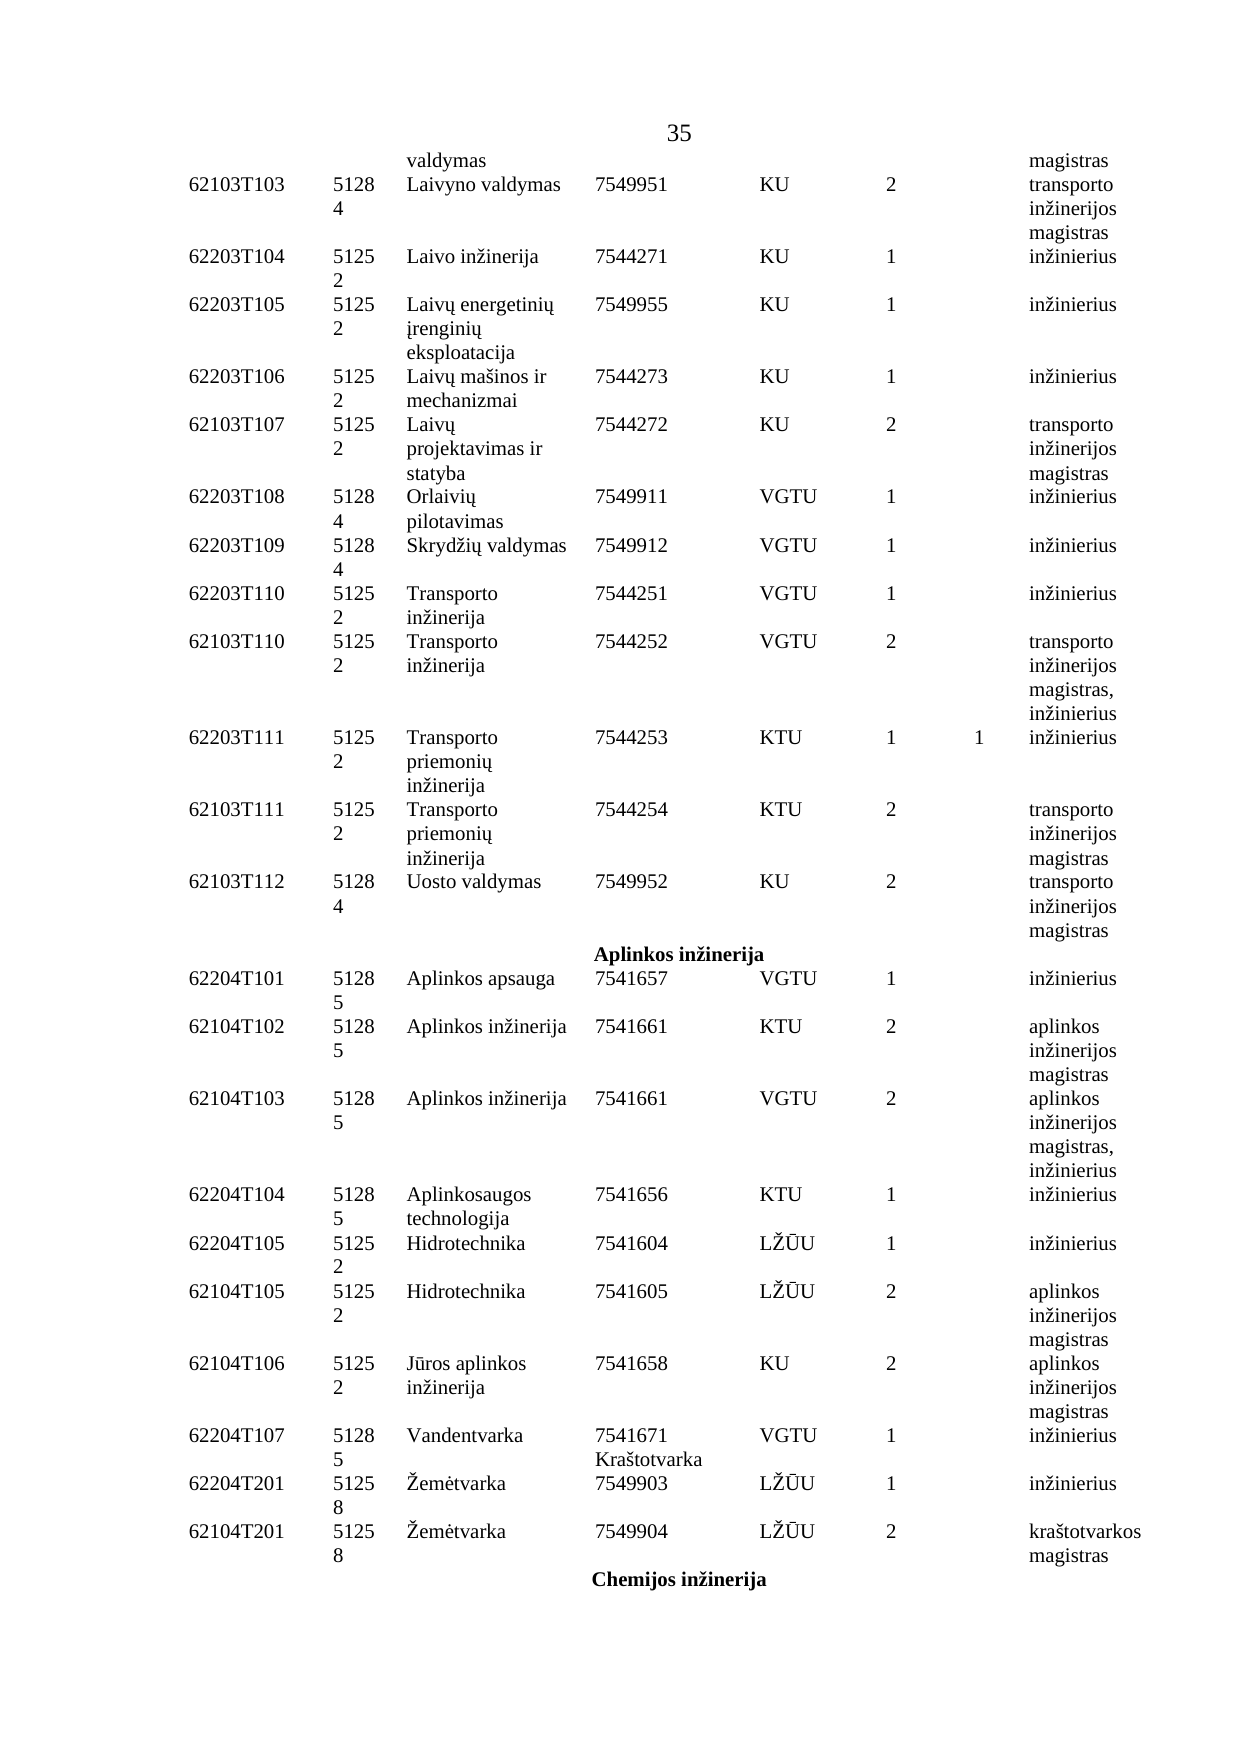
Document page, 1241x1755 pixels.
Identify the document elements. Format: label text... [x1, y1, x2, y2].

table_cell 7549952 [584, 870, 748, 942]
table_cell 51252 [322, 244, 395, 292]
table_cell 7541605 [584, 1279, 748, 1351]
table_cell 51258 [322, 1471, 395, 1519]
table_cell [927, 629, 963, 725]
table_cell [963, 148, 1018, 172]
table_cell 51252 [322, 1279, 395, 1351]
table_cell 7541657 [584, 966, 748, 1014]
table_cell inžinierius [1018, 1471, 1181, 1519]
table_cell [963, 292, 1018, 364]
table_cell [963, 1086, 1018, 1182]
table_cell 62203T111 [177, 725, 322, 797]
table_cell 62104T102 [177, 1014, 322, 1086]
table_cell VGTU [748, 533, 874, 581]
table_cell [963, 1471, 1018, 1519]
table_cell transporto inžinerijos magistras [1018, 870, 1181, 942]
table_cell 51284 [322, 172, 395, 244]
table_cell inžinierius [1018, 533, 1181, 581]
table_cell Laivų energetinių įrenginių eksploatacija [395, 292, 583, 364]
table_cell 51285 [322, 1423, 395, 1471]
table_cell 1 [875, 533, 927, 581]
table_cell 1 [875, 1423, 927, 1471]
table_cell KU [748, 172, 874, 244]
table_cell 7541656 [584, 1182, 748, 1230]
table_cell magistras [1018, 148, 1181, 172]
table_cell 62103T110 [177, 629, 322, 725]
table_cell 7549951 [584, 172, 748, 244]
table_cell [875, 148, 927, 172]
table_cell [927, 364, 963, 412]
table_cell [927, 1086, 963, 1182]
table_cell aplinkos inžinerijos magistras [1018, 1279, 1181, 1351]
table_cell [927, 1423, 963, 1471]
table_cell [963, 1230, 1018, 1278]
table_cell [927, 485, 963, 533]
table_cell KTU [748, 797, 874, 869]
table_cell 7549903 [584, 1471, 748, 1519]
table_cell inžinierius [1018, 292, 1181, 364]
table_cell Orlaivių pilotavimas [395, 485, 583, 533]
table_cell 2 [875, 797, 927, 869]
table_cell transporto inžinerijos magistras [1018, 172, 1181, 244]
table_cell [927, 148, 963, 172]
table_cell [927, 1230, 963, 1278]
table_cell Transporto priemonių inžinerija [395, 725, 583, 797]
table_cell LŽŪU [748, 1230, 874, 1278]
table_cell [963, 966, 1018, 1014]
table_cell Laivų mašinos ir mechanizmai [395, 364, 583, 412]
table_cell 62104T106 [177, 1351, 322, 1423]
table_cell Hidrotechnika [395, 1279, 583, 1351]
table_cell KU [748, 412, 874, 484]
table_cell inžinierius [1018, 966, 1181, 1014]
table_cell 51252 [322, 725, 395, 797]
table_cell VGTU [748, 629, 874, 725]
table_cell VGTU [748, 485, 874, 533]
table_cell 2 [875, 1086, 927, 1182]
table_cell 1 [875, 1182, 927, 1230]
table_cell 62203T105 [177, 292, 322, 364]
table_cell LŽŪU [748, 1519, 874, 1567]
table_cell [927, 725, 963, 797]
table_cell 62104T103 [177, 1086, 322, 1182]
table_cell KTU [748, 725, 874, 797]
table_cell inžinierius [1018, 244, 1181, 292]
table_cell [927, 1471, 963, 1519]
table_cell 62204T105 [177, 1230, 322, 1278]
table_cell 7544271 [584, 244, 748, 292]
table_cell 1 [875, 1230, 927, 1278]
table_cell 51285 [322, 1086, 395, 1182]
table_cell 7544273 [584, 364, 748, 412]
table_cell 1 [875, 364, 927, 412]
table_cell KTU [748, 1014, 874, 1086]
table_cell [927, 292, 963, 364]
table_cell 7544253 [584, 725, 748, 797]
table_cell [927, 412, 963, 484]
table_cell 1 [875, 244, 927, 292]
table_cell 62103T112 [177, 870, 322, 942]
table_cell aplinkos inžinerijos magistras [1018, 1351, 1181, 1423]
table_cell transporto inžinerijos magistras, inžinierius [1018, 629, 1181, 725]
table_cell 51252 [322, 797, 395, 869]
table_cell KU [748, 870, 874, 942]
table_cell 62203T106 [177, 364, 322, 412]
table_cell VGTU [748, 581, 874, 629]
table_cell 1 [875, 581, 927, 629]
table_cell 51285 [322, 966, 395, 1014]
table_cell 51258 [322, 1519, 395, 1567]
table_cell 51284 [322, 870, 395, 942]
table_cell [963, 172, 1018, 244]
table_cell inžinierius [1018, 1182, 1181, 1230]
table_cell 1 [875, 292, 927, 364]
table_cell 62204T107 [177, 1423, 322, 1471]
table_cell 7544254 [584, 797, 748, 869]
table_cell [963, 1351, 1018, 1423]
table_cell [927, 244, 963, 292]
table_cell [963, 629, 1018, 725]
table_cell 62203T104 [177, 244, 322, 292]
table_cell [963, 533, 1018, 581]
table_cell [927, 581, 963, 629]
table_cell Hidrotechnika [395, 1230, 583, 1278]
table_cell [963, 1014, 1018, 1086]
table_cell LŽŪU [748, 1279, 874, 1351]
table_cell 51285 [322, 1182, 395, 1230]
table_cell 51252 [322, 581, 395, 629]
table_cell aplinkos inžinerijos magistras, inžinierius [1018, 1086, 1181, 1182]
table_cell 62204T104 [177, 1182, 322, 1230]
table_cell [927, 1519, 963, 1567]
table_cell 51252 [322, 364, 395, 412]
table_cell [963, 870, 1018, 942]
table_cell Transporto inžinerija [395, 629, 583, 725]
table_cell [927, 172, 963, 244]
table_cell Žemėtvarka [395, 1471, 583, 1519]
table_cell 7541661 [584, 1014, 748, 1086]
table_cell 7544252 [584, 629, 748, 725]
table_cell aplinkos inžinerijos magistras [1018, 1014, 1181, 1086]
table_cell VGTU [748, 1423, 874, 1471]
table_cell [963, 581, 1018, 629]
table_cell KU [748, 364, 874, 412]
table_cell KU [748, 292, 874, 364]
table_cell 7549912 [584, 533, 748, 581]
table_cell [963, 1423, 1018, 1471]
table_cell 51284 [322, 533, 395, 581]
table_cell [963, 485, 1018, 533]
table_cell KU [748, 1351, 874, 1423]
table_cell 62103T103 [177, 172, 322, 244]
table_cell kraštotvarkos magistras [1018, 1519, 1181, 1567]
table_cell LŽŪU [748, 1471, 874, 1519]
table_cell Transporto priemonių inžinerija [395, 797, 583, 869]
table_cell 62104T201 [177, 1519, 322, 1567]
table_cell Aplinkosaugos technologija [395, 1182, 583, 1230]
table_cell Skrydžių valdymas [395, 533, 583, 581]
table_cell 7541661 [584, 1086, 748, 1182]
table_cell Aplinkos inžinerija [395, 1086, 583, 1182]
table_cell 51284 [322, 485, 395, 533]
table_cell [963, 1279, 1018, 1351]
table_cell 1 [875, 966, 927, 1014]
table_cell inžinierius [1018, 1230, 1181, 1278]
table_cell 1 [875, 485, 927, 533]
table_cell 2 [875, 1351, 927, 1423]
table_cell 62203T108 [177, 485, 322, 533]
table_cell 7549955 [584, 292, 748, 364]
table_cell Uosto valdymas [395, 870, 583, 942]
table_cell Aplinkos apsauga [395, 966, 583, 1014]
table_cell inžinierius [1018, 485, 1181, 533]
table_cell inžinierius [1018, 1423, 1181, 1471]
table_cell 7549904 [584, 1519, 748, 1567]
table_cell 51252 [322, 412, 395, 484]
table_cell 2 [875, 1519, 927, 1567]
table_cell 7541671 Kraštotvarka [584, 1423, 748, 1471]
table_cell transporto inžinerijos magistras [1018, 412, 1181, 484]
table_cell Chemijos inžinerija [177, 1567, 1181, 1591]
table_cell 1 [875, 725, 927, 797]
table_cell 62203T109 [177, 533, 322, 581]
table_cell 2 [875, 172, 927, 244]
table_cell 62104T105 [177, 1279, 322, 1351]
table_cell 1 [875, 1471, 927, 1519]
table_cell Aplinkos inžinerija [177, 942, 1181, 966]
table_cell Laivyno valdymas [395, 172, 583, 244]
table_cell VGTU [748, 1086, 874, 1182]
table_cell 62103T107 [177, 412, 322, 484]
table_cell 51252 [322, 1230, 395, 1278]
table_cell 7541658 [584, 1351, 748, 1423]
table_cell valdymas [395, 148, 583, 172]
table_cell VGTU [748, 966, 874, 1014]
table_cell [927, 797, 963, 869]
table_cell 62203T110 [177, 581, 322, 629]
table_cell 2 [875, 629, 927, 725]
table_cell 7544251 [584, 581, 748, 629]
table_cell 7549911 [584, 485, 748, 533]
table_cell Žemėtvarka [395, 1519, 583, 1567]
table_cell transporto inžinerijos magistras [1018, 797, 1181, 869]
table_cell Laivų projektavimas ir statyba [395, 412, 583, 484]
table_cell 51252 [322, 629, 395, 725]
table_cell 51252 [322, 292, 395, 364]
table_cell [748, 148, 874, 172]
table_cell Jūros aplinkos inžinerija [395, 1351, 583, 1423]
table_cell [927, 1351, 963, 1423]
table_cell inžinierius [1018, 364, 1181, 412]
table_cell inžinierius [1018, 725, 1181, 797]
table_cell [963, 412, 1018, 484]
table_cell 1 [963, 725, 1018, 797]
table_cell [963, 364, 1018, 412]
table_cell 62204T101 [177, 966, 322, 1014]
table_cell [963, 1519, 1018, 1567]
table_cell [927, 870, 963, 942]
table_cell [927, 1279, 963, 1351]
table_cell 62103T111 [177, 797, 322, 869]
table_cell Vandentvarka [395, 1423, 583, 1471]
table_cell [322, 148, 395, 172]
table_cell [963, 797, 1018, 869]
table_cell 51252 [322, 1351, 395, 1423]
table_cell Aplinkos inžinerija [395, 1014, 583, 1086]
table_cell 2 [875, 412, 927, 484]
table_cell [177, 148, 322, 172]
table_cell 51285 [322, 1014, 395, 1086]
table_cell inžinierius [1018, 581, 1181, 629]
table_cell [963, 1182, 1018, 1230]
table_cell [927, 1182, 963, 1230]
table_cell 2 [875, 1279, 927, 1351]
table_cell Transporto inžinerija [395, 581, 583, 629]
table_cell 7541604 [584, 1230, 748, 1278]
table_cell 2 [875, 870, 927, 942]
table_cell [927, 1014, 963, 1086]
table_cell [963, 244, 1018, 292]
table_cell [927, 533, 963, 581]
table_cell 2 [875, 1014, 927, 1086]
table_cell 62204T201 [177, 1471, 322, 1519]
table_cell KU [748, 244, 874, 292]
table_cell Laivo inžinerija [395, 244, 583, 292]
table_cell [927, 966, 963, 1014]
table_cell [584, 148, 748, 172]
table_cell KTU [748, 1182, 874, 1230]
table_cell 7544272 [584, 412, 748, 484]
